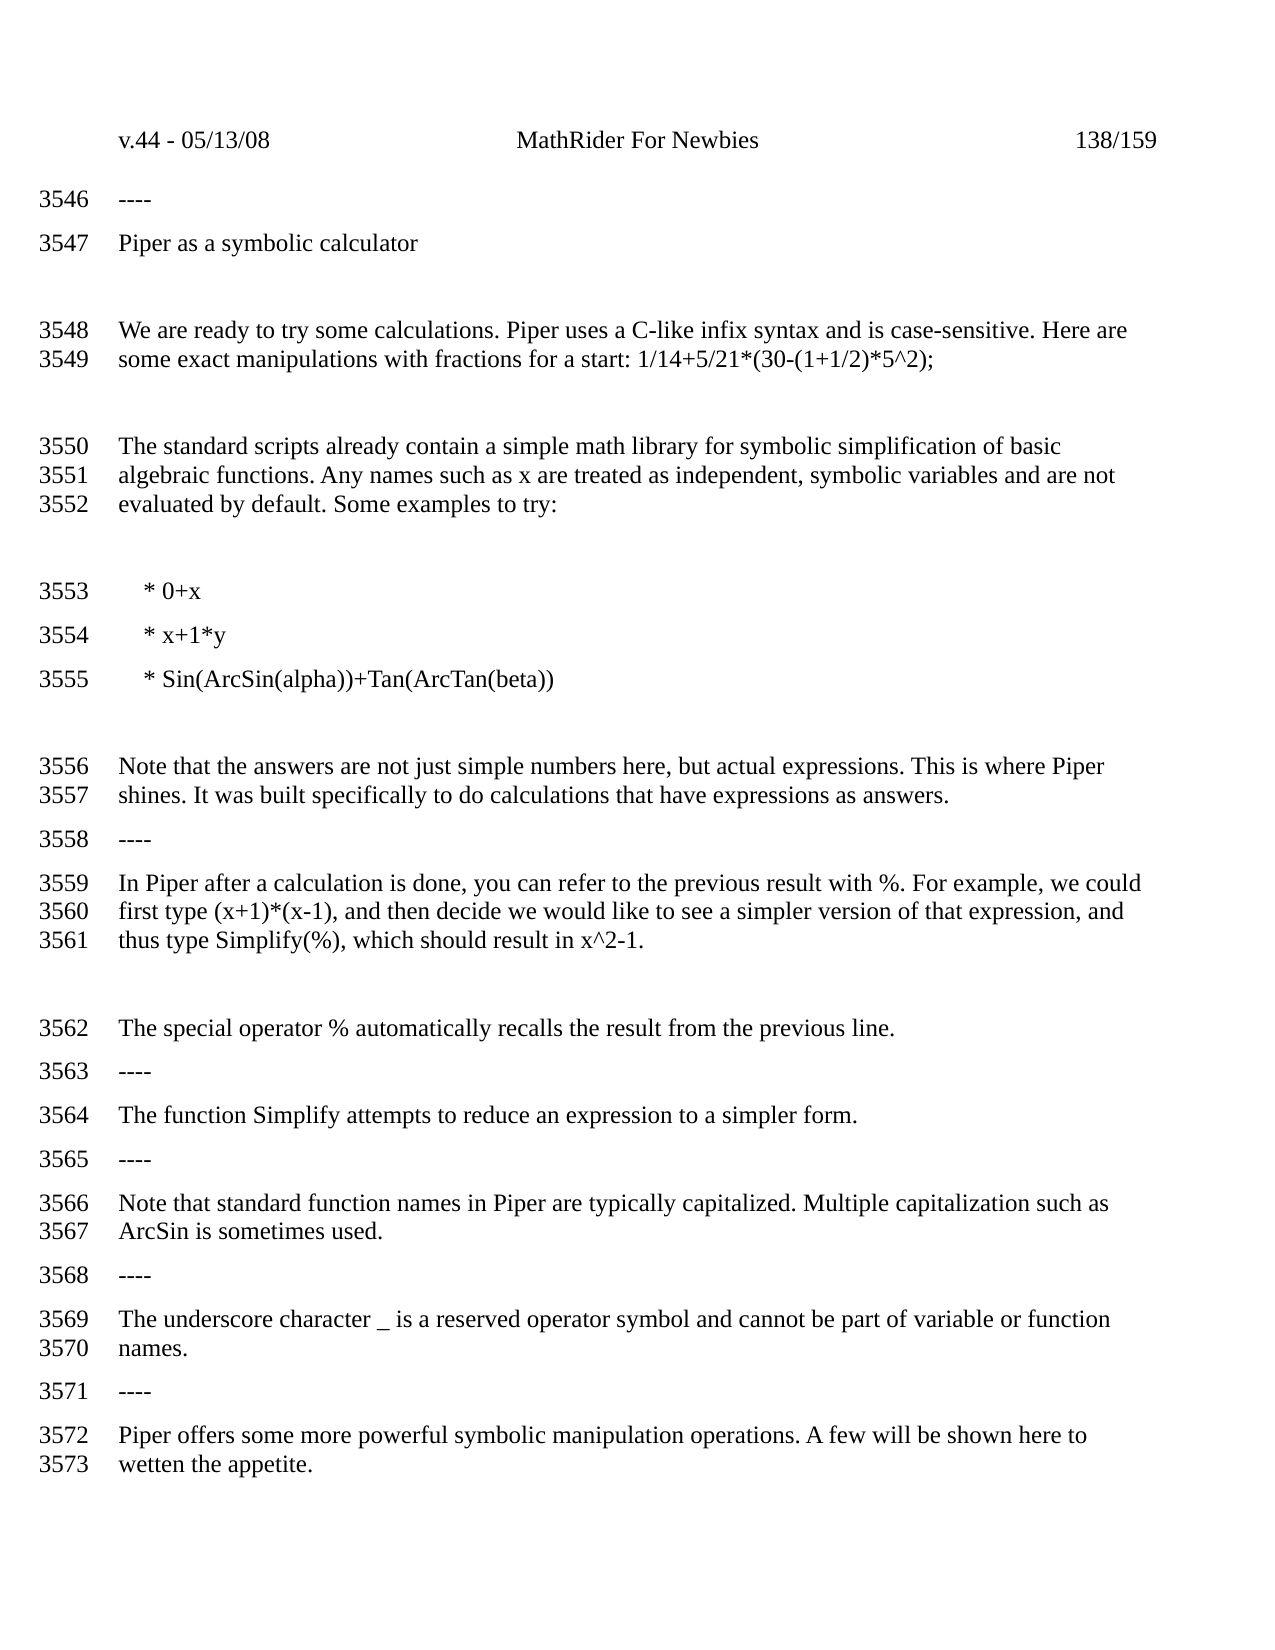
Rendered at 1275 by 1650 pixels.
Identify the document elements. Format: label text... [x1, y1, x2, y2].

text Piper as a symbolic calculator [118, 228, 1157, 256]
text The underscore character _ is a reserved operator symbol and cannot be part of variable or function names. [118, 1304, 1157, 1361]
text ---- [118, 1144, 1157, 1173]
text In Piper after a calculation is done, you can refer to the previous result with %. For example, we could first type (x+1)*(x-1), and then decide we would like to see a simpler version of that expression, and thus type Simplify(%), which should result in x^2-1. [118, 868, 1157, 954]
text ---- [118, 1376, 1157, 1405]
text ---- [118, 1260, 1157, 1289]
text * Sin(ArcSin(alpha))+Tan(ArcTan(beta)) [118, 664, 1157, 693]
text Note that standard function names in Piper are typically capitalized. Multiple capitalization such as ArcSin is sometimes used. [118, 1188, 1157, 1245]
text * 0+x [118, 576, 1157, 605]
text The function Simplify attempts to reduce an expression to a simpler form. [118, 1100, 1157, 1129]
text Note that the answers are not just simple numbers here, but actual expressions. This is where Piper shines. It was built specifically to do calculations that have expressions as answers. [118, 751, 1157, 809]
text Piper offers some more powerful symbolic manipulation operations. A few will be shown here to wetten the appetite. [118, 1420, 1157, 1478]
text ---- [118, 1056, 1157, 1085]
text We are ready to try some calculations. Piper uses a C-like infix syntax and is case-sensitive. Here are some exact manipulations with fractions for a start: 1/14+5/21*(30-(1+1/2)*5^2); [118, 315, 1157, 373]
text ---- [118, 184, 1157, 213]
text The special operator % automatically recalls the result from the previous line. [118, 1013, 1157, 1041]
text The standard scripts already contain a simple math library for symbolic simplification of basic algebraic functions. Any names such as x are treated as independent, symbolic variables and are not evaluated by default. Some examples to try: [118, 431, 1157, 518]
text ---- [118, 824, 1157, 853]
text * x+1*y [118, 620, 1157, 649]
